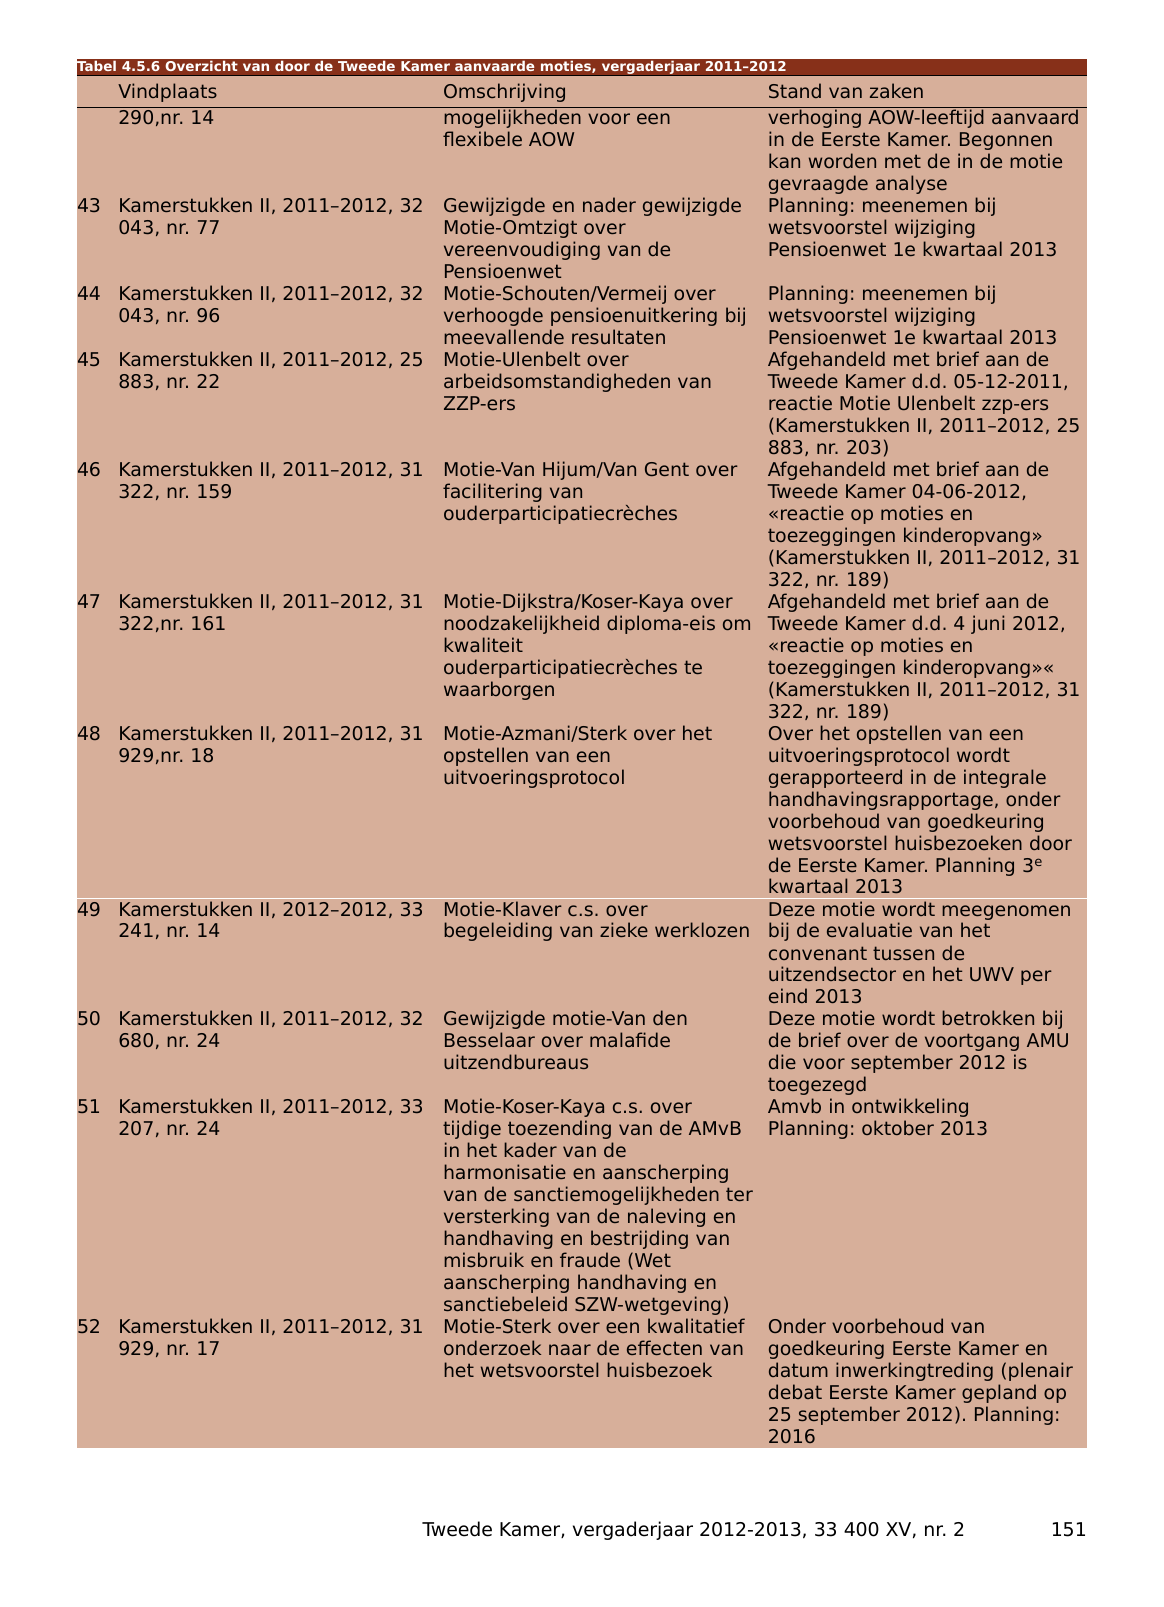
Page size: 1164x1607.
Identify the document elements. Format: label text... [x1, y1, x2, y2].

table_cell 47 [77, 591, 112, 723]
table_cell Afgehandeld met brief aan de Tweede Kamer d.d. 05-12-2011, reactie Motie Ulenbelt zzp-ers (Kamerstukken II, 2011–2012, 25 883, nr. 203) [762, 349, 1087, 459]
table_cell Planning: meenemen bij wetsvoorstel wijziging Pensioenwet 1e kwartaal 2013 [762, 283, 1087, 349]
table_cell Motie-Schouten/Vermeij over verhoogde pensioenuitkering bij meevallende resultaten [437, 283, 762, 349]
table_cell Gewijzigde en nader gewijzigde Motie-Omtzigt over vereenvoudiging van de Pensioenwet [437, 195, 762, 283]
table_cell Kamerstukken II, 2011–2012, 25 883, nr. 22 [112, 349, 437, 459]
table_cell 49 [77, 899, 112, 1008]
table_cell Gewijzigde motie-Van den Besselaar over malafide uitzendbureaus [437, 1008, 762, 1096]
table_cell Omschrijving [437, 76, 762, 107]
table_cell Motie-Van Hijum/Van Gent over facilitering van ouderparticipatiecrèches [437, 459, 762, 591]
table_cell 45 [77, 349, 112, 459]
table_header Tabel 4.5.6 Overzicht van door de Tweede Kamer aanvaarde moties, vergaderjaar 2011–2012 [77, 59, 1087, 75]
table_cell Kamerstukken II, 2011–2012, 31 322,nr. 161 [112, 591, 437, 723]
table_cell verhoging AOW-leeftijd aanvaard in de Eerste Kamer. Begonnen kan worden met de in de motie gevraagde analyse [762, 108, 1087, 195]
table_cell Over het opstellen van een uitvoeringsprotocol wordt gerapporteerd in de integrale handhavingsrapportage, onder voorbehoud van goedkeuring wetsvoorstel huisbezoeken door de Eerste Kamer. Planning 3e kwartaal 2013 [762, 723, 1087, 898]
table_cell [77, 76, 112, 107]
table_cell Deze motie wordt meegenomen bij de evaluatie van het convenant tussen de uitzendsector en het UWV per eind 2013 [762, 899, 1087, 1008]
table_cell 46 [77, 459, 112, 591]
table_cell 43 [77, 195, 112, 283]
table_cell Motie-Dijkstra/Koser-Kaya over noodzakelijkheid diploma-eis om kwaliteit ouderparticipatiecrèches te waarborgen [437, 591, 762, 723]
table_cell Stand van zaken [762, 76, 1087, 107]
table_cell 290,nr. 14 [112, 108, 437, 195]
table_cell Motie-Azmani/Sterk over het opstellen van een uitvoeringsprotocol [437, 723, 762, 898]
table_cell Kamerstukken II, 2012–2012, 33 241, nr. 14 [112, 899, 437, 1008]
table_cell 51 [77, 1096, 112, 1316]
table_cell 50 [77, 1008, 112, 1096]
table_cell Motie-Sterk over een kwalitatief onderzoek naar de effecten van het wetsvoorstel huisbezoek [437, 1316, 762, 1448]
table_cell Planning: meenemen bij wetsvoorstel wijziging Pensioenwet 1e kwartaal 2013 [762, 195, 1087, 283]
table_cell 52 [77, 1316, 112, 1448]
table_cell Afgehandeld met brief aan de Tweede Kamer d.d. 4 juni 2012, «reactie op moties en toezeggingen kinderopvang»« (Kamerstukken II, 2011–2012, 31 322, nr. 189) [762, 591, 1087, 723]
table_cell Kamerstukken II, 2011–2012, 31 929,nr. 18 [112, 723, 437, 898]
table_cell Kamerstukken II, 2011–2012, 32 043, nr. 96 [112, 283, 437, 349]
table_cell Amvb in ontwikkeling Planning: oktober 2013 [762, 1096, 1087, 1316]
table_cell Kamerstukken II, 2011–2012, 32 680, nr. 24 [112, 1008, 437, 1096]
table_cell [77, 108, 112, 195]
table_cell Vindplaats [112, 76, 437, 107]
table_cell Motie-Klaver c.s. over begeleiding van zieke werklozen [437, 899, 762, 1008]
table_cell Motie-Koser-Kaya c.s. over tijdige toezending van de AMvB in het kader van de harmonisatie en aanscherping van de sanctiemogelijkheden ter versterking van de naleving en handhaving en bestrijding van misbruik en fraude (Wet aanscherping handhaving en sanctiebeleid SZW-wetgeving) [437, 1096, 762, 1316]
table_cell 48 [77, 723, 112, 898]
table_cell Afgehandeld met brief aan de Tweede Kamer 04-06-2012, «reactie op moties en toezeggingen kinderopvang» (Kamerstukken II, 2011–2012, 31 322, nr. 189) [762, 459, 1087, 591]
table_cell 44 [77, 283, 112, 349]
table_cell Kamerstukken II, 2011–2012, 33 207, nr. 24 [112, 1096, 437, 1316]
table_cell Kamerstukken II, 2011–2012, 31 322, nr. 159 [112, 459, 437, 591]
table_cell Kamerstukken II, 2011–2012, 32 043, nr. 77 [112, 195, 437, 283]
table_cell mogelijkheden voor een flexibele AOW [437, 108, 762, 195]
table_cell Kamerstukken II, 2011–2012, 31 929, nr. 17 [112, 1316, 437, 1448]
table_cell Motie-Ulenbelt over arbeidsomstandigheden van ZZP-ers [437, 349, 762, 459]
table_cell Onder voorbehoud van goedkeuring Eerste Kamer en datum inwerkingtreding (plenair debat Eerste Kamer gepland op 25 september 2012). Planning: 2016 [762, 1316, 1087, 1448]
table_cell Deze motie wordt betrokken bij de brief over de voortgang AMU die voor september 2012 is toegezegd [762, 1008, 1087, 1096]
